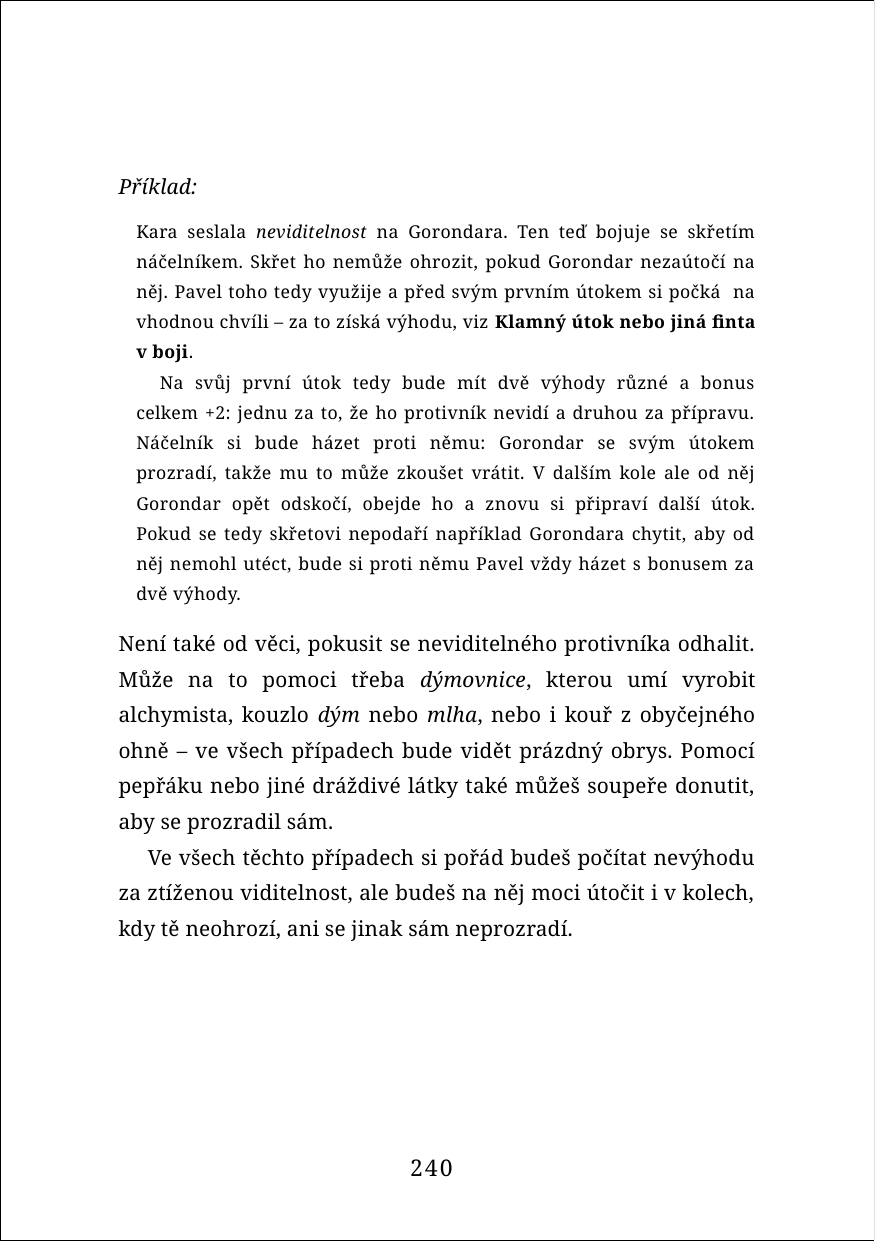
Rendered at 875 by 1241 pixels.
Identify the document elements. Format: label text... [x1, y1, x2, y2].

text Příklad: [118, 172, 756, 200]
text Kara seslala neviditelnost na Gorondara. Ten teď bojuje se skřetím náčelníkem. Skřet ho nemůže ohrozit, pokud Gorondar nezaútočí na něj. Pavel toho tedy využije a před svým prvním útokem si počká na vhodnou chvíli – za to získá výhodu, viz Klamný útok nebo jiná finta v boji. Na svůj první útok tedy bude mít dvě výhody různé a bonus celkem +2: jednu za to, že ho protivník nevidí a druhou za přípravu. Náčelník si bude házet proti němu: Gorondar se svým útokem prozradí, takže mu to může zkoušet vrátit. V dalším kole ale od něj Gorondar opět odskočí, obejde ho a znovu si připraví další útok. Pokud se tedy skřetovi nepodaří například Gorondara chytit, aby od něj nemohl utéct, bude si proti němu Pavel vždy házet s bonusem za dvě výhody. [136, 219, 756, 606]
text Není také od věci, pokusit se neviditelného protivníka odhalit. Může na to pomoci třeba dýmovnice, kterou umí vyrobit alchymista, kouzlo dým nebo mlha, nebo i kouř z obyčejného ohně – ve všech případech bude vidět prázdný obrys. Pomocí pepřáku nebo jiné dráždivé látky také můžeš soupeře donutit, aby se prozradil sám. Ve všech těchto případech si pořád budeš počítat nevýhodu za ztíženou viditelnost, ale budeš na něj moci útočit i v kolech, kdy tě neohrozí, ani se jinak sám neprozradí. [118, 629, 756, 942]
